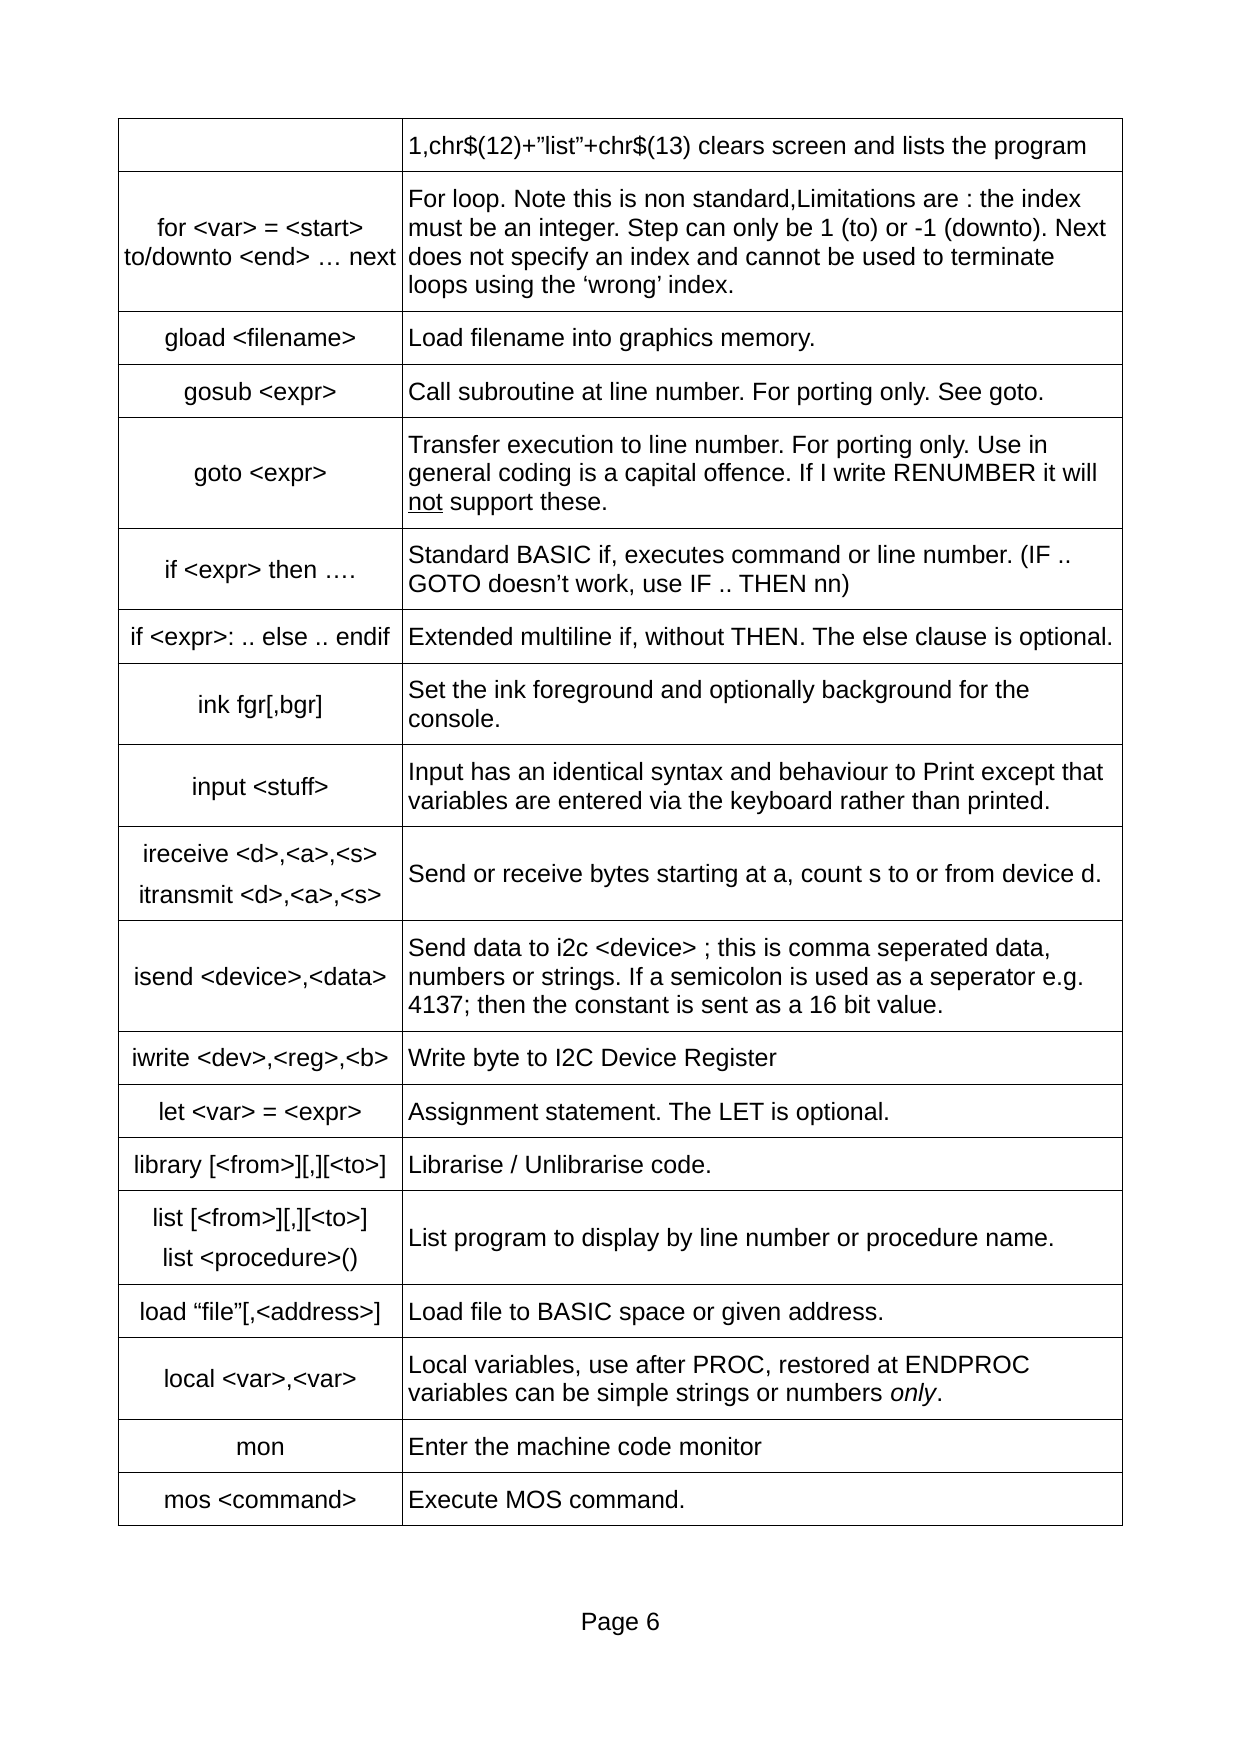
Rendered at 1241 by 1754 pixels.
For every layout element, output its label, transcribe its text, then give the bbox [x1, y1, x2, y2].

table_cell List [<from>][,][<to>] list <procedure>() [119, 1191, 402, 1284]
table_cell Input <stuff> [119, 745, 402, 826]
table_cell Send data to i2c <device> ; this is comma seperated data, numbers or strings. If a semicolon is used as a seperator e.g. 4137; then the constant is sent as a 16 bit value. [403, 921, 1122, 1031]
table_cell Goto <expr> [119, 418, 402, 527]
table_cell Load “file”[,<address>] [119, 1285, 402, 1337]
table_cell Let <var> = <expr> [119, 1085, 402, 1137]
table_cell Execute MOS command. [403, 1473, 1122, 1525]
table_cell Transfer execution to line number. For porting only. Use in general coding is a capital offence. If I write RENUMBER it will not support these. [403, 418, 1122, 527]
table_cell Standard BASIC if, executes command or line number. (IF .. GOTO doesn’t work, use IF .. THEN nn) [403, 529, 1122, 609]
table_cell Input has an identical syntax and behaviour to Print except that variables are entered via the keyboard rather than printed. [403, 745, 1122, 826]
table_cell 1,chr$(12)+”list”+chr$(13) clears screen and lists the program [403, 119, 1122, 171]
table_cell Set the ink foreground and optionally background for the console. [403, 664, 1122, 744]
table_cell Isend <device>,<data> [119, 921, 402, 1031]
table_cell Gload <filename> [119, 312, 402, 364]
table_cell Call subroutine at line number. For porting only. See goto. [403, 365, 1122, 417]
table_cell Iwrite <dev>,<reg>,<b> [119, 1032, 402, 1084]
table_cell Librarise / Unlibrarise code. [403, 1138, 1122, 1190]
table_cell Extended multiline if, without THEN. The else clause is optional. [403, 610, 1122, 662]
table_cell Load filename into graphics memory. [403, 312, 1122, 364]
table_cell Assignment statement. The LET is optional. [403, 1085, 1122, 1137]
table_cell Gosub <expr> [119, 365, 402, 417]
table_cell For loop. Note this is non standard,Limitations are : the index must be an integer. Step can only be 1 (to) or -1 (downto). Next does not specify an index and cannot be used to terminate loops using the ‘wrong’ index. [403, 172, 1122, 311]
table_cell Library [<from>][,][<to>] [119, 1138, 402, 1190]
table_cell Send or receive bytes starting at a, count s to or from device d. [403, 827, 1122, 920]
table_cell Mos <command> [119, 1473, 402, 1525]
table_cell Local <var>,<var> [119, 1338, 402, 1419]
table_cell If <expr> then …. [119, 529, 402, 609]
table_cell Write byte to I2C Device Register [403, 1032, 1122, 1084]
table_cell For <var> = <start> to/downto <end> … next [119, 172, 402, 311]
table_cell Ink fgr[,bgr] [119, 664, 402, 744]
table_cell Local variables, use after PROC, restored at ENDPROC variables can be simple strings or numbers only. [403, 1338, 1122, 1419]
table_cell List program to display by line number or procedure name. [403, 1191, 1122, 1284]
table_cell Enter the machine code monitor [403, 1420, 1122, 1472]
table_cell Mon [119, 1420, 402, 1472]
table_cell Load file to BASIC space or given address. [403, 1285, 1122, 1337]
table_cell ireceive <d>,<a>,<s> itransmit <d>,<a>,<s> [119, 827, 402, 920]
table_cell [119, 119, 402, 171]
table_cell If <expr>: .. else .. endif [119, 610, 402, 662]
